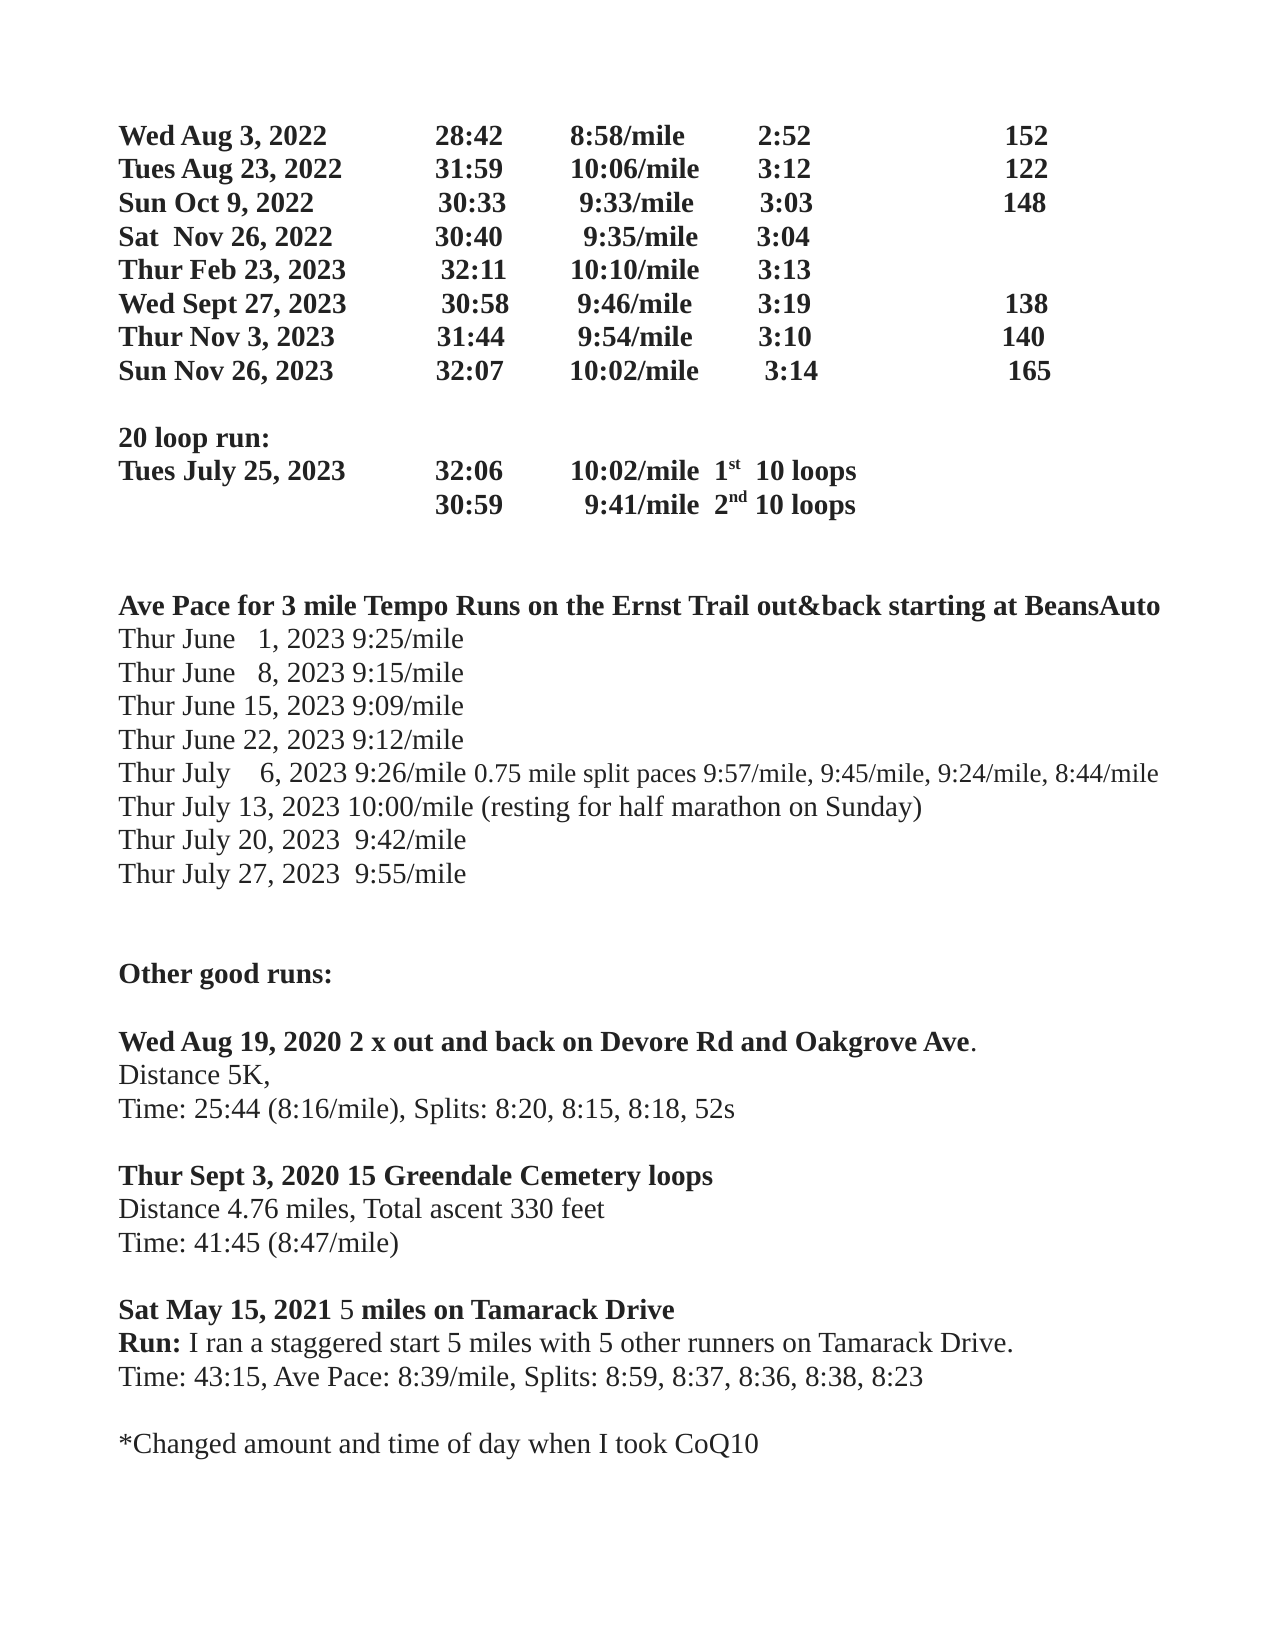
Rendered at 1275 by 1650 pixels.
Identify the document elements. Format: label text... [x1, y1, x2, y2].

text Tues Aug 23, 2022 31:59 10:06/mile 3:12 122 [118, 152, 1161, 185]
text Time: 25:44 (8:16/mile), Splits: 8:20, 8:15, 8:18, 52s [118, 1091, 1161, 1124]
text Other good runs: [118, 957, 1161, 990]
text Thur Sept 3, 2020 15 Greendale Cemetery loops [118, 1158, 1161, 1191]
text Sat May 15, 2021 5 miles on Tamarack Drive [118, 1292, 1161, 1326]
text Thur June 15, 2023 9:09/mile [118, 688, 1161, 722]
text Thur June 1, 2023 9:25/mile [118, 621, 1161, 655]
text Distance 4.76 miles, Total ascent 330 feet [118, 1191, 1161, 1225]
text Distance 5K, [118, 1057, 1161, 1091]
text 30:59 9:41/mile 2nd 10 loops [118, 487, 1161, 521]
text Thur Nov 3, 2023 31:44 9:54/mile 3:10 140 [118, 319, 1161, 353]
text Sun Nov 26, 2023 32:07 10:02/mile 3:14 165 [118, 353, 1161, 386]
text Wed Aug 19, 2020 2 x out and back on Devore Rd and Oakgrove Ave. [118, 1024, 1161, 1057]
text Thur July 20, 2023 9:42/mile [118, 822, 1161, 856]
text Thur July 6, 2023 9:26/mile 0.75 mile split paces 9:57/mile, 9:45/mile, 9:24/mile, 8:44/mile [118, 755, 1161, 789]
text 20 loop run: [118, 420, 1161, 453]
text Thur June 8, 2023 9:15/mile [118, 655, 1161, 688]
text Time: 41:45 (8:47/mile) [118, 1225, 1161, 1258]
text Wed Sept 27, 2023 30:58 9:46/mile 3:19 138 [118, 286, 1161, 319]
text Thur July 27, 2023 9:55/mile [118, 856, 1161, 889]
text Tues July 25, 2023 32:06 10:02/mile 1st 10 loops [118, 453, 1161, 487]
text Thur June 22, 2023 9:12/mile [118, 722, 1161, 755]
text Thur July 13, 2023 10:00/mile (resting for half marathon on Sunday) [118, 789, 1161, 822]
text Ave Pace for 3 mile Tempo Runs on the Ernst Trail out&back starting at BeansAuto [118, 588, 1161, 621]
text Run: I ran a staggered start 5 miles with 5 other runners on Tamarack Drive. [118, 1326, 1161, 1359]
text Sun Oct 9, 2022 30:33 9:33/mile 3:03 148 [118, 185, 1161, 219]
text Time: 43:15, Ave Pace: 8:39/mile, Splits: 8:59, 8:37, 8:36, 8:38, 8:23 [118, 1359, 1161, 1393]
text Sat Nov 26, 2022 30:40 9:35/mile 3:04 [118, 219, 1161, 252]
text Thur Feb 23, 2023 32:11 10:10/mile 3:13 [118, 252, 1161, 286]
text Wed Aug 3, 2022 28:42 8:58/mile 2:52 152 [118, 118, 1161, 152]
text *Changed amount and time of day when I took CoQ10 [118, 1426, 1161, 1460]
